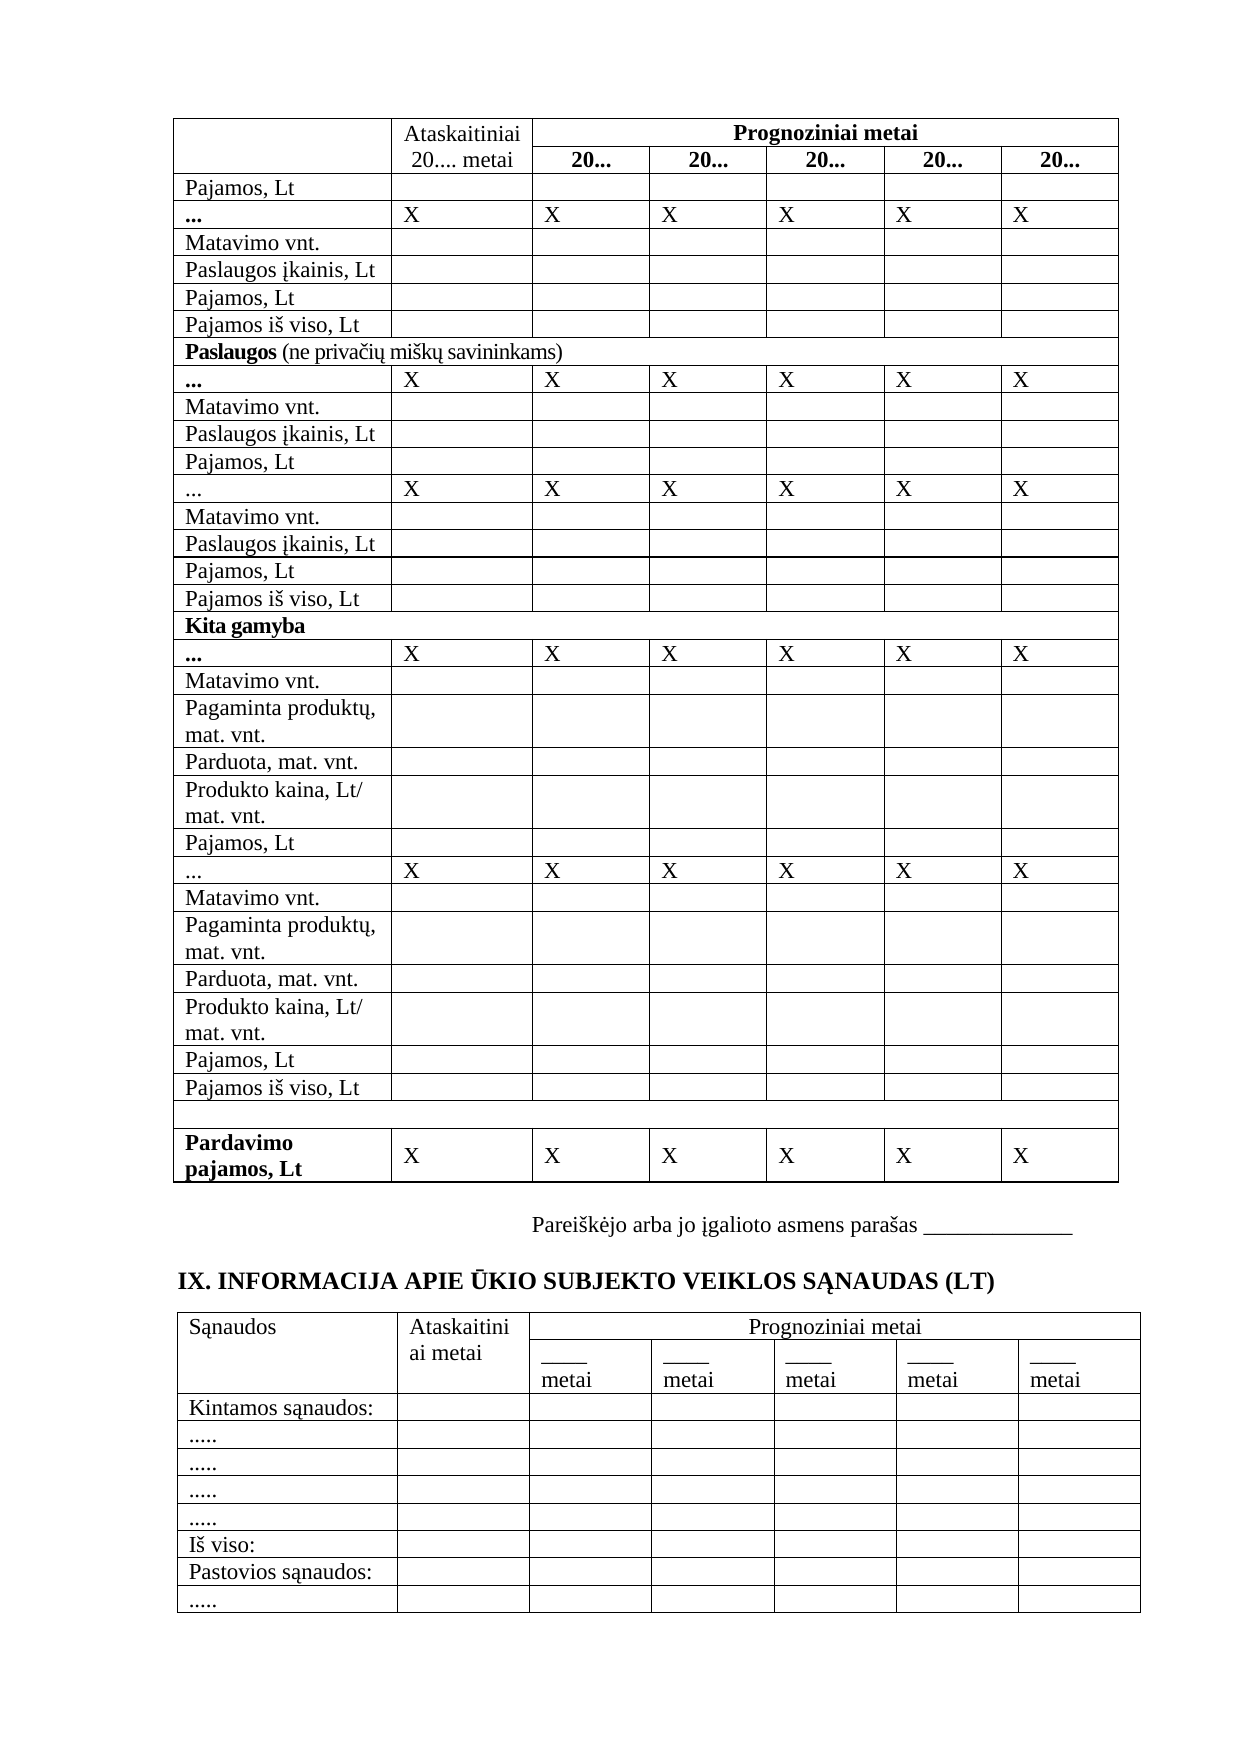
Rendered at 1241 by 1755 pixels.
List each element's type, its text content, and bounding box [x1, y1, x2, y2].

table_cell [767, 1074, 884, 1100]
table_cell [767, 993, 884, 1045]
table_cell [1002, 748, 1118, 774]
table_cell [767, 503, 884, 529]
table_cell [533, 884, 649, 911]
table_cell [650, 585, 766, 611]
table_cell [775, 1449, 896, 1475]
table_cell [885, 667, 1001, 693]
table_cell [533, 912, 649, 964]
table_cell [767, 695, 884, 747]
table_cell Paslaugos įkainis, Lt [174, 530, 391, 556]
table_cell Pajamos, Lt [174, 174, 391, 200]
table_cell 20... [1002, 147, 1118, 173]
table_cell Matavimo vnt. [174, 229, 391, 255]
table_cell [530, 1394, 651, 1420]
table_cell X [650, 475, 766, 502]
table_cell [767, 174, 884, 200]
table_cell [392, 530, 532, 556]
table_cell [652, 1531, 774, 1557]
table_cell [1019, 1476, 1140, 1502]
table_cell X [767, 201, 884, 228]
table_cell [530, 1476, 651, 1502]
table_cell [650, 912, 766, 964]
table_cell X [767, 366, 884, 392]
table_cell X [392, 475, 532, 502]
table_header Ataskaitiniai 20.... metai [392, 119, 532, 173]
table_cell [392, 884, 532, 911]
table_cell [533, 1074, 649, 1100]
table_cell X [533, 1129, 649, 1181]
table_cell X [767, 640, 884, 666]
table_cell [392, 776, 532, 828]
table_cell X [885, 366, 1001, 392]
table_cell [398, 1586, 529, 1612]
table_cell [1002, 912, 1118, 964]
table_cell [530, 1504, 651, 1530]
table_cell Iš viso: [178, 1531, 397, 1557]
table_cell [885, 884, 1001, 911]
table_cell [885, 558, 1001, 584]
table_cell [1002, 311, 1118, 337]
table_cell [392, 229, 532, 255]
table_cell [885, 393, 1001, 419]
table_cell [392, 311, 532, 337]
table_cell [767, 884, 884, 911]
table_cell Pagaminta produktų, mat. vnt. [174, 695, 391, 747]
table_cell Pajamos iš viso, Lt [174, 1074, 391, 1100]
table_cell [1002, 585, 1118, 611]
table_cell X [392, 366, 532, 392]
table_cell 20... [885, 147, 1001, 173]
table_cell [767, 558, 884, 584]
table_cell [530, 1531, 651, 1557]
table_cell [1002, 695, 1118, 747]
table_cell [533, 421, 649, 447]
table_cell [1002, 884, 1118, 911]
table_cell X [1002, 475, 1118, 502]
table_cell [398, 1504, 529, 1530]
table_cell [1002, 448, 1118, 474]
table_cell [650, 284, 766, 310]
table_cell 20... [767, 147, 884, 173]
table_cell X [650, 366, 766, 392]
table_cell Kintamos sąnaudos: [178, 1394, 397, 1420]
table_cell [533, 776, 649, 828]
table_cell [1002, 393, 1118, 419]
table_cell [650, 1074, 766, 1100]
table_header Prognoziniai metai [533, 119, 1118, 146]
table_cell [392, 558, 532, 584]
table_cell X [1002, 201, 1118, 228]
table_cell [885, 530, 1001, 556]
table_cell 20... [533, 147, 649, 173]
table_cell [885, 695, 1001, 747]
table_cell X [392, 201, 532, 228]
table_cell [1002, 256, 1118, 282]
table_cell ... [174, 201, 391, 228]
table_cell [767, 965, 884, 992]
table_cell [897, 1586, 1018, 1612]
table_cell [650, 667, 766, 693]
table_cell [775, 1476, 896, 1502]
table_cell ... [174, 475, 391, 502]
table_cell [1002, 829, 1118, 856]
table_cell [1019, 1504, 1140, 1530]
table_cell Pajamos iš viso, Lt [174, 585, 391, 611]
table_cell [392, 695, 532, 747]
table_cell [885, 748, 1001, 774]
table_cell [885, 284, 1001, 310]
table_cell [650, 748, 766, 774]
table_cell ..... [178, 1421, 397, 1448]
table_cell ..... [178, 1504, 397, 1530]
table_cell X [533, 640, 649, 666]
table_cell X [885, 857, 1001, 883]
table_cell [392, 829, 532, 856]
table_cell ... [174, 857, 391, 883]
table_cell X [392, 1129, 532, 1181]
table_cell [650, 558, 766, 584]
table_cell [533, 174, 649, 200]
table_cell [650, 421, 766, 447]
table_cell [398, 1449, 529, 1475]
table_cell Kita gamyba [174, 612, 1118, 639]
table_cell [533, 229, 649, 255]
table_cell Pajamos, Lt [174, 284, 391, 310]
table_cell [897, 1394, 1018, 1420]
table_cell [1019, 1394, 1140, 1420]
table_cell [398, 1476, 529, 1502]
table_cell [652, 1394, 774, 1420]
table_cell X [533, 857, 649, 883]
table_cell X [650, 1129, 766, 1181]
table_cell [650, 993, 766, 1045]
table_cell [767, 776, 884, 828]
table_cell [533, 1046, 649, 1073]
table_cell [533, 993, 649, 1045]
table_cell [650, 829, 766, 856]
table_cell [652, 1504, 774, 1530]
table_cell [897, 1421, 1018, 1448]
table_cell X [885, 475, 1001, 502]
table_cell [1002, 667, 1118, 693]
table_cell [885, 503, 1001, 529]
table_cell [775, 1586, 896, 1612]
table_cell [650, 776, 766, 828]
table_cell [533, 829, 649, 856]
table_cell [650, 884, 766, 911]
table_cell [650, 393, 766, 419]
table_cell [650, 256, 766, 282]
table_cell [885, 421, 1001, 447]
table_cell [650, 530, 766, 556]
table_cell [767, 585, 884, 611]
table_cell [533, 284, 649, 310]
table_cell [885, 1074, 1001, 1100]
table_cell X [885, 640, 1001, 666]
table_cell [885, 256, 1001, 282]
table_cell Matavimo vnt. [174, 667, 391, 693]
table_cell [533, 558, 649, 584]
table_cell X [767, 857, 884, 883]
table_cell [767, 1046, 884, 1073]
table_cell [885, 448, 1001, 474]
table_cell Paslaugos įkainis, Lt [174, 256, 391, 282]
table_cell [533, 256, 649, 282]
table_cell X [533, 475, 649, 502]
table_cell [885, 965, 1001, 992]
table_cell [392, 421, 532, 447]
table_header Sąnaudos [178, 1313, 397, 1393]
table_cell Pajamos, Lt [174, 829, 391, 856]
table_cell [650, 503, 766, 529]
table_cell [1002, 530, 1118, 556]
table_cell Parduota, mat. vnt. [174, 965, 391, 992]
table_cell [398, 1531, 529, 1557]
table_cell [775, 1558, 896, 1585]
table_cell [775, 1504, 896, 1530]
table_cell [650, 448, 766, 474]
table_cell X [533, 201, 649, 228]
table_cell X [1002, 857, 1118, 883]
table_cell [650, 1046, 766, 1073]
table_cell [897, 1558, 1018, 1585]
table_cell X [650, 640, 766, 666]
table_cell X [1002, 366, 1118, 392]
table_cell [885, 585, 1001, 611]
table_cell [650, 965, 766, 992]
table_cell [533, 448, 649, 474]
table_cell Matavimo vnt. [174, 393, 391, 419]
table_cell [885, 776, 1001, 828]
table_cell 20... [650, 147, 766, 173]
table_cell ..... [178, 1476, 397, 1502]
text IX. INFORMACIJA APIE ŪKIO SUBJEKTO VEIKLOS SĄNAUDAS (LT) [177, 1266, 1122, 1295]
table_cell [530, 1586, 651, 1612]
table_cell Matavimo vnt. [174, 503, 391, 529]
table_cell [767, 393, 884, 419]
table_cell X [533, 366, 649, 392]
table_cell X [650, 857, 766, 883]
table_cell [652, 1586, 774, 1612]
table_cell [1019, 1558, 1140, 1585]
table_cell ____ metai [897, 1340, 1018, 1393]
table_cell [398, 1394, 529, 1420]
table_cell [1019, 1531, 1140, 1557]
table_cell Paslaugos įkainis, Lt [174, 421, 391, 447]
table_cell Pajamos iš viso, Lt [174, 311, 391, 337]
table_cell [1002, 776, 1118, 828]
table_cell [530, 1421, 651, 1448]
table_cell [767, 912, 884, 964]
table_cell [897, 1449, 1018, 1475]
table_cell ..... [178, 1586, 397, 1612]
table_cell X [392, 857, 532, 883]
table_cell [767, 229, 884, 255]
table_cell [533, 695, 649, 747]
table_cell X [1002, 1129, 1118, 1181]
table_cell [767, 311, 884, 337]
table_cell [885, 993, 1001, 1045]
table_header Ataskaitiniai metai [398, 1313, 529, 1393]
table_cell [1002, 503, 1118, 529]
table_cell [767, 748, 884, 774]
table_cell [885, 829, 1001, 856]
table_header [174, 119, 391, 173]
table_cell [650, 311, 766, 337]
table_cell [652, 1449, 774, 1475]
table_cell [174, 1101, 1118, 1128]
table_cell [1002, 421, 1118, 447]
table_cell X [885, 1129, 1001, 1181]
table_cell Paslaugos (ne privačių miškų savininkams) [174, 338, 1118, 365]
table_cell [775, 1421, 896, 1448]
table_cell X [767, 475, 884, 502]
table_cell [392, 1074, 532, 1100]
table_cell [392, 503, 532, 529]
table_cell [650, 229, 766, 255]
table_cell [533, 965, 649, 992]
table_cell Pastovios sąnaudos: [178, 1558, 397, 1585]
table_cell [652, 1421, 774, 1448]
table_cell [392, 912, 532, 964]
table_cell [1002, 965, 1118, 992]
table_cell Matavimo vnt. [174, 884, 391, 911]
table_cell Pagaminta produktų, mat. vnt. [174, 912, 391, 964]
table_cell [652, 1476, 774, 1502]
table_cell Pajamos, Lt [174, 1046, 391, 1073]
table_cell ... [174, 366, 391, 392]
table_cell [1019, 1586, 1140, 1612]
table_cell ____ metai [530, 1340, 651, 1393]
table_cell [767, 448, 884, 474]
table_header Prognoziniai metai [530, 1313, 1140, 1339]
table_cell [533, 748, 649, 774]
table_cell [392, 585, 532, 611]
table_cell [398, 1558, 529, 1585]
table_cell [392, 748, 532, 774]
table_cell [650, 174, 766, 200]
table_cell X [1002, 640, 1118, 666]
text Pareiškėjo arba jo įgalioto asmens parašas _____________ [177, 1211, 1122, 1237]
table_cell X [650, 201, 766, 228]
table_cell Produkto kaina, Lt/ mat. vnt. [174, 993, 391, 1045]
table_cell [1002, 558, 1118, 584]
table_cell [885, 229, 1001, 255]
table_cell [767, 421, 884, 447]
table_cell [650, 695, 766, 747]
table_cell [897, 1531, 1018, 1557]
table_cell Parduota, mat. vnt. [174, 748, 391, 774]
table_cell [1019, 1449, 1140, 1475]
table_cell X [885, 201, 1001, 228]
table_cell [533, 503, 649, 529]
table_cell ____ metai [1019, 1340, 1140, 1393]
table_cell [1019, 1421, 1140, 1448]
table_cell [533, 530, 649, 556]
table_cell [392, 256, 532, 282]
table_cell Pajamos, Lt [174, 448, 391, 474]
table_cell [533, 667, 649, 693]
table_cell X [767, 1129, 884, 1181]
table_cell [1002, 1074, 1118, 1100]
table_cell [767, 829, 884, 856]
table_cell [533, 393, 649, 419]
table_cell ____ metai [775, 1340, 896, 1393]
table_cell [533, 585, 649, 611]
table_cell [530, 1449, 651, 1475]
table_cell [775, 1394, 896, 1420]
table_cell [885, 174, 1001, 200]
table_cell [767, 284, 884, 310]
table_cell [1002, 174, 1118, 200]
table_cell [392, 993, 532, 1045]
table_cell [897, 1504, 1018, 1530]
table_cell [775, 1531, 896, 1557]
table_cell [398, 1421, 529, 1448]
table_cell [392, 1046, 532, 1073]
table_cell [652, 1558, 774, 1585]
table_cell ____ metai [652, 1340, 774, 1393]
table_cell ... [174, 640, 391, 666]
table_cell Produkto kaina, Lt/ mat. vnt. [174, 776, 391, 828]
table_cell [885, 311, 1001, 337]
table_cell Pardavimo pajamos, Lt [174, 1129, 391, 1181]
table_cell ..... [178, 1449, 397, 1475]
table_cell [392, 174, 532, 200]
table_cell X [392, 640, 532, 666]
table_cell [1002, 1046, 1118, 1073]
table_cell [392, 448, 532, 474]
table_cell [392, 284, 532, 310]
table_cell [1002, 229, 1118, 255]
table_cell [767, 667, 884, 693]
table_cell [1002, 993, 1118, 1045]
table_cell [392, 667, 532, 693]
table_cell [885, 1046, 1001, 1073]
table_cell [767, 256, 884, 282]
table_cell [897, 1476, 1018, 1502]
table_cell [392, 393, 532, 419]
table_cell [392, 965, 532, 992]
table_cell [885, 912, 1001, 964]
table_cell [530, 1558, 651, 1585]
table_cell [1002, 284, 1118, 310]
table_cell Pajamos, Lt [174, 558, 391, 584]
table_cell [533, 311, 649, 337]
table_cell [767, 530, 884, 556]
